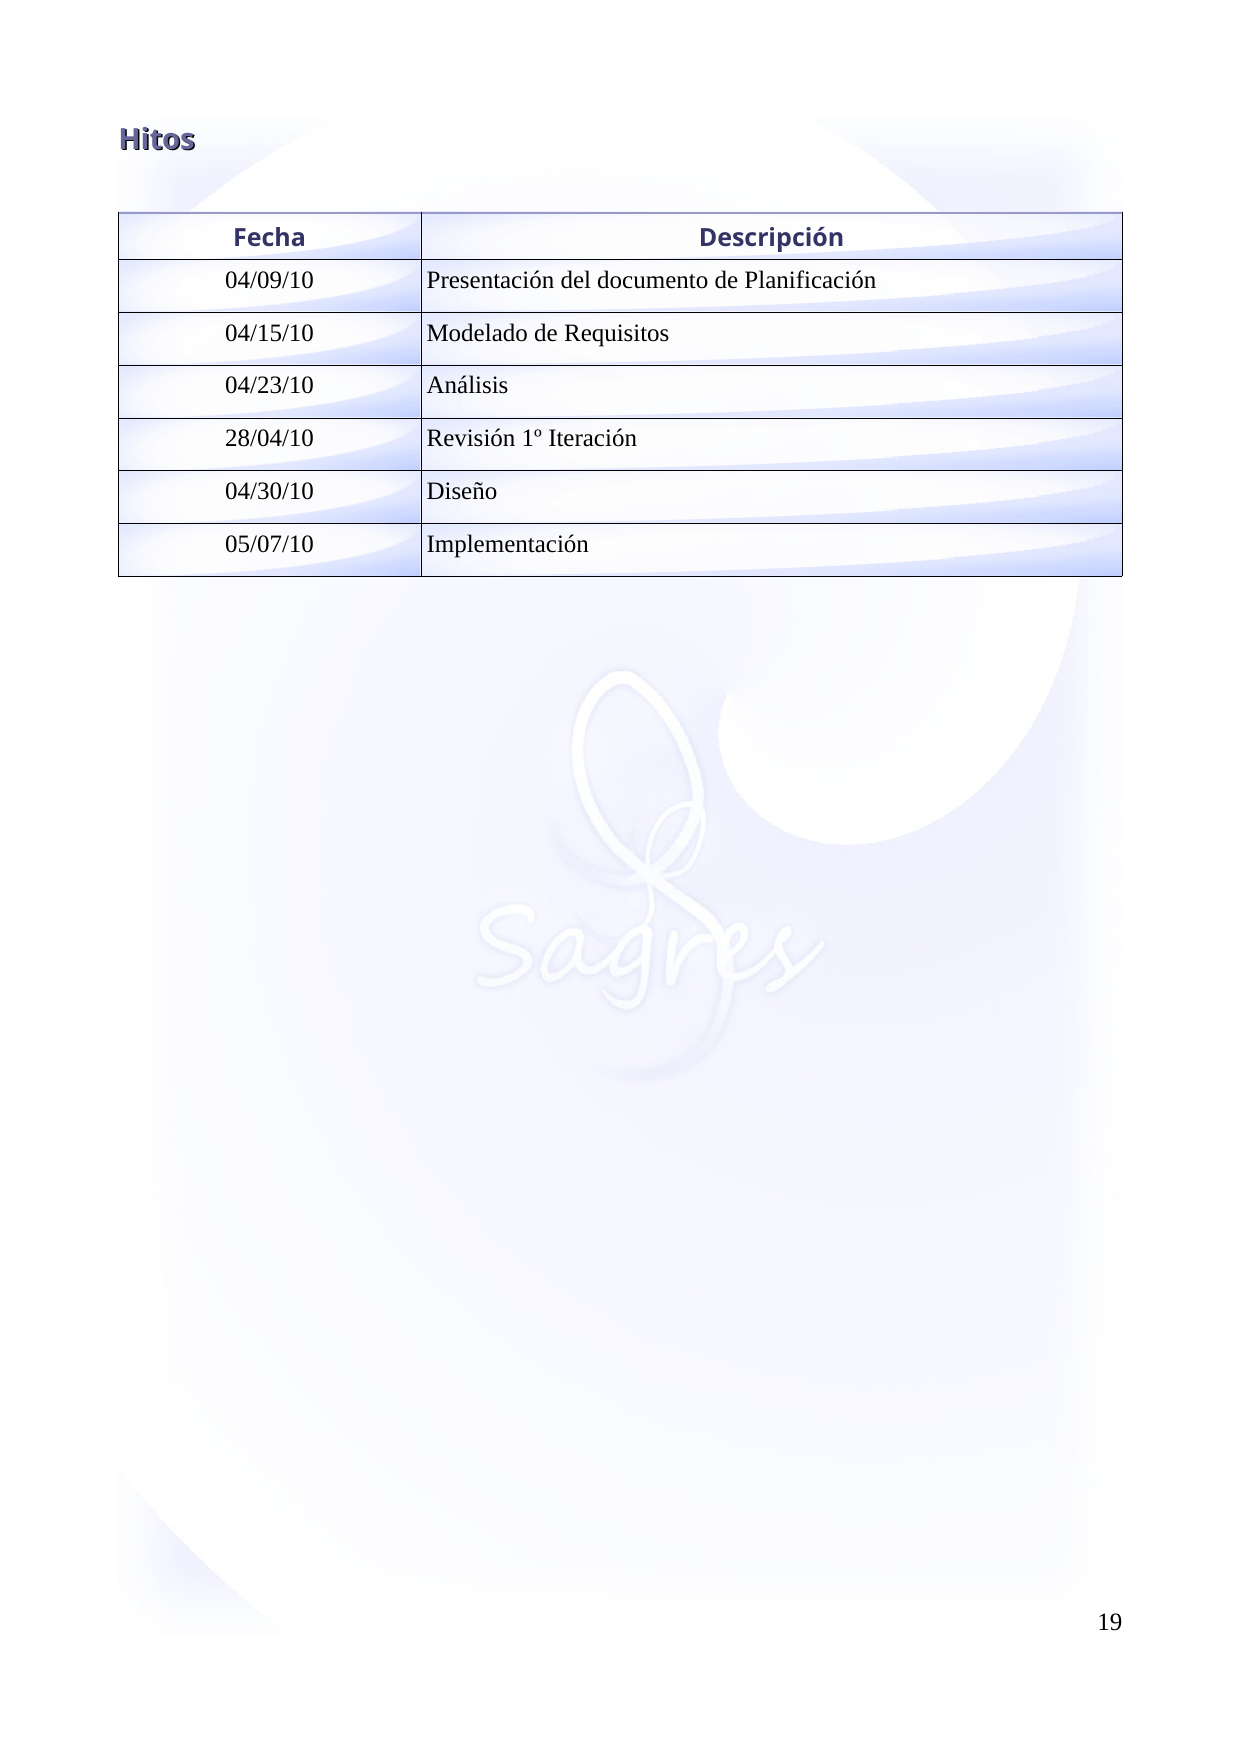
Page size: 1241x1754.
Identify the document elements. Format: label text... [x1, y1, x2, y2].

table_cell Análisis [422, 366, 1122, 418]
table_cell Diseño [422, 471, 1122, 523]
table_cell Presentación del documento de Planificación [422, 260, 1122, 312]
subtitle Hitos [118, 118, 1122, 158]
table_cell 15/04/10 [119, 313, 421, 365]
table_header Fecha [119, 214, 421, 259]
table_cell 28/04/10 [119, 419, 421, 470]
table_header Descripción [422, 214, 1122, 259]
table_cell Revisión 1º Iteración [422, 419, 1122, 470]
table_cell 07/05/10 [119, 524, 421, 576]
table_cell 23/04/10 [119, 366, 421, 418]
table_cell Implementación [422, 524, 1122, 576]
table_cell 30/04/10 [119, 471, 421, 523]
table_cell 09/04/10 [119, 260, 421, 312]
table_cell Modelado de Requisitos [422, 313, 1122, 365]
picture [118, 158, 1122, 212]
picture [118, 577, 1122, 1636]
